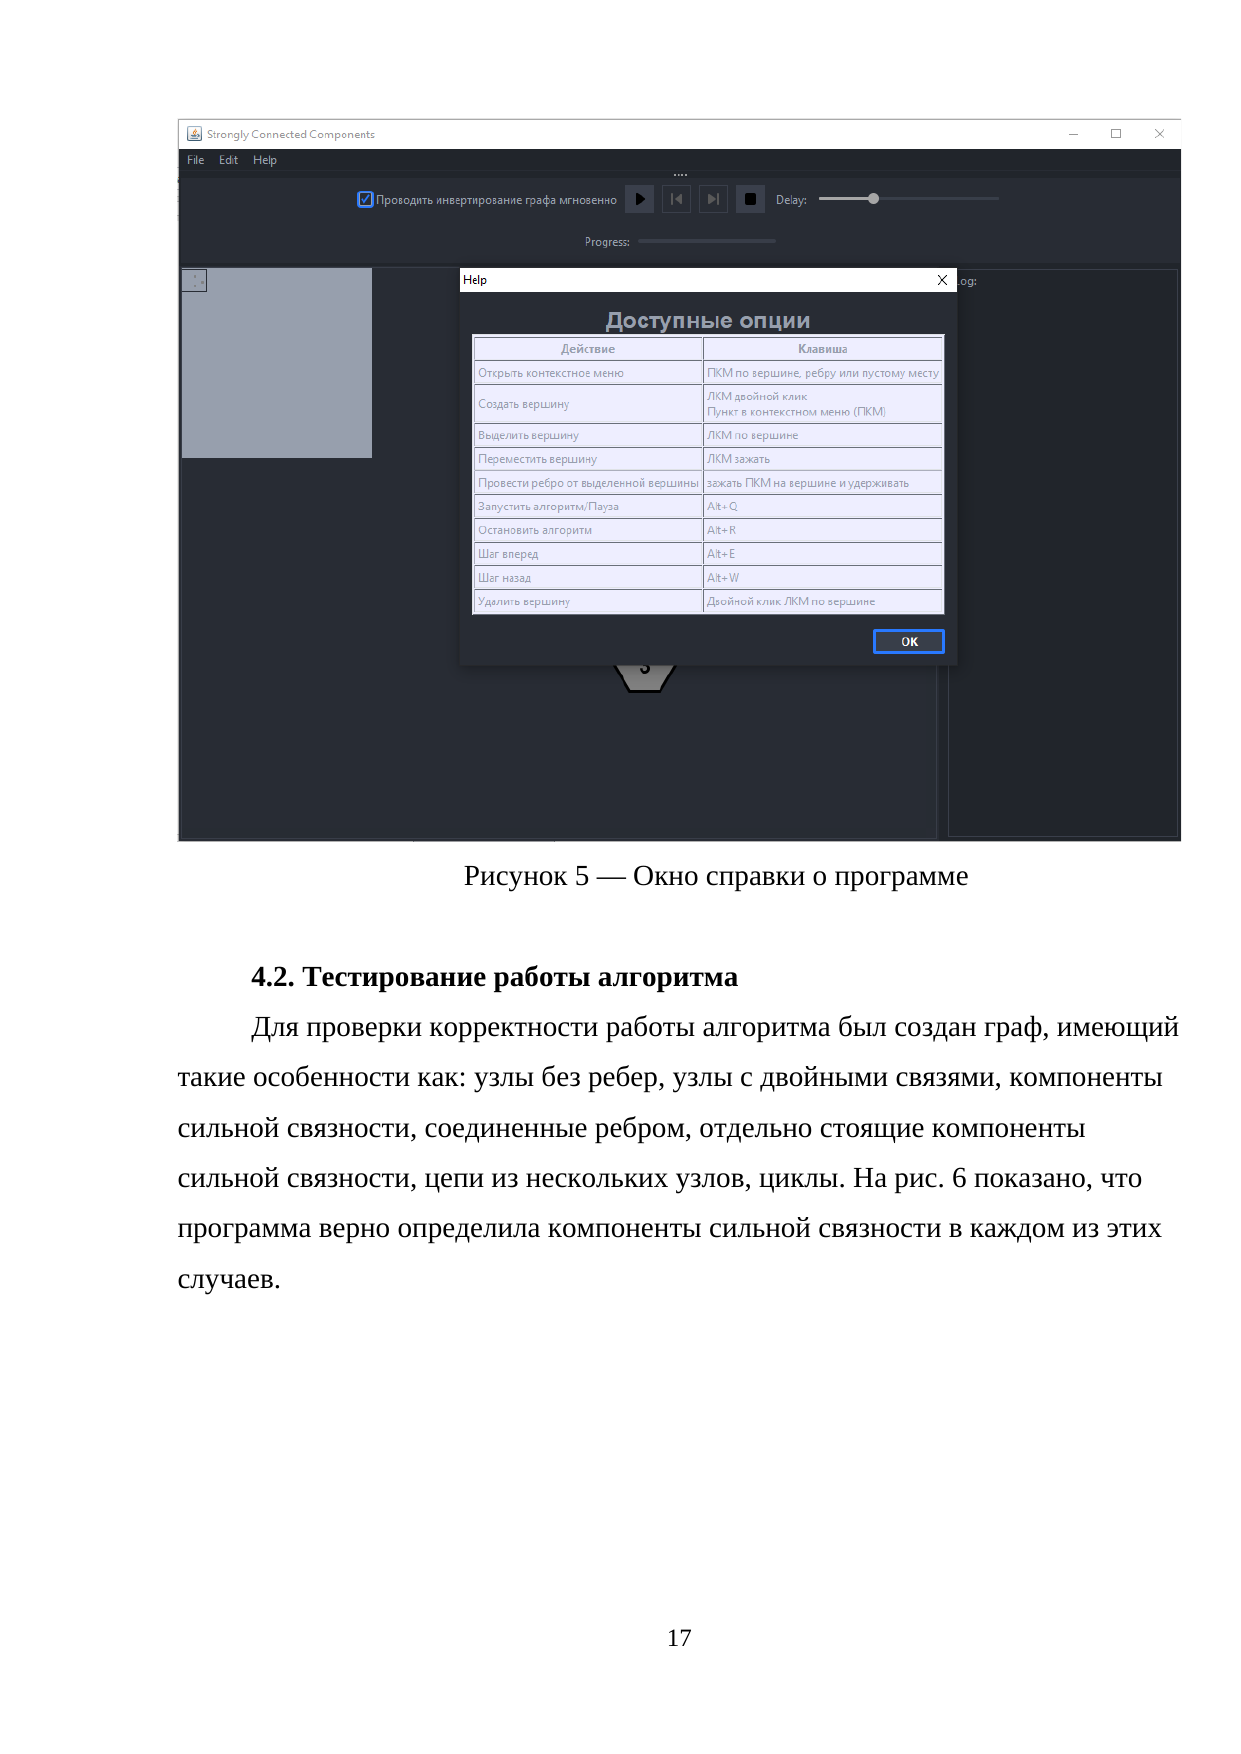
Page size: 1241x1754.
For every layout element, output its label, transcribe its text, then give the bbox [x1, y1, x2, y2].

picture [177, 118, 1182, 842]
text 4.2. Тестирование работы алгоритма [177, 959, 1181, 992]
text Для проверки корректности работы алгоритма был создан граф, имеющий такие особенности как: узлы без ребер, узлы с двойными связями, компоненты сильной связности, соединенные ребром, отдельно стоящие компоненты сильной связности, цепи из нескольких узлов, циклы. На рис. 6 показано, что программа верно определила компоненты сильной связности в каждом из этих случаев. [177, 1009, 1181, 1294]
text Рисунок 5 — Окно справки о программе [177, 842, 1181, 892]
